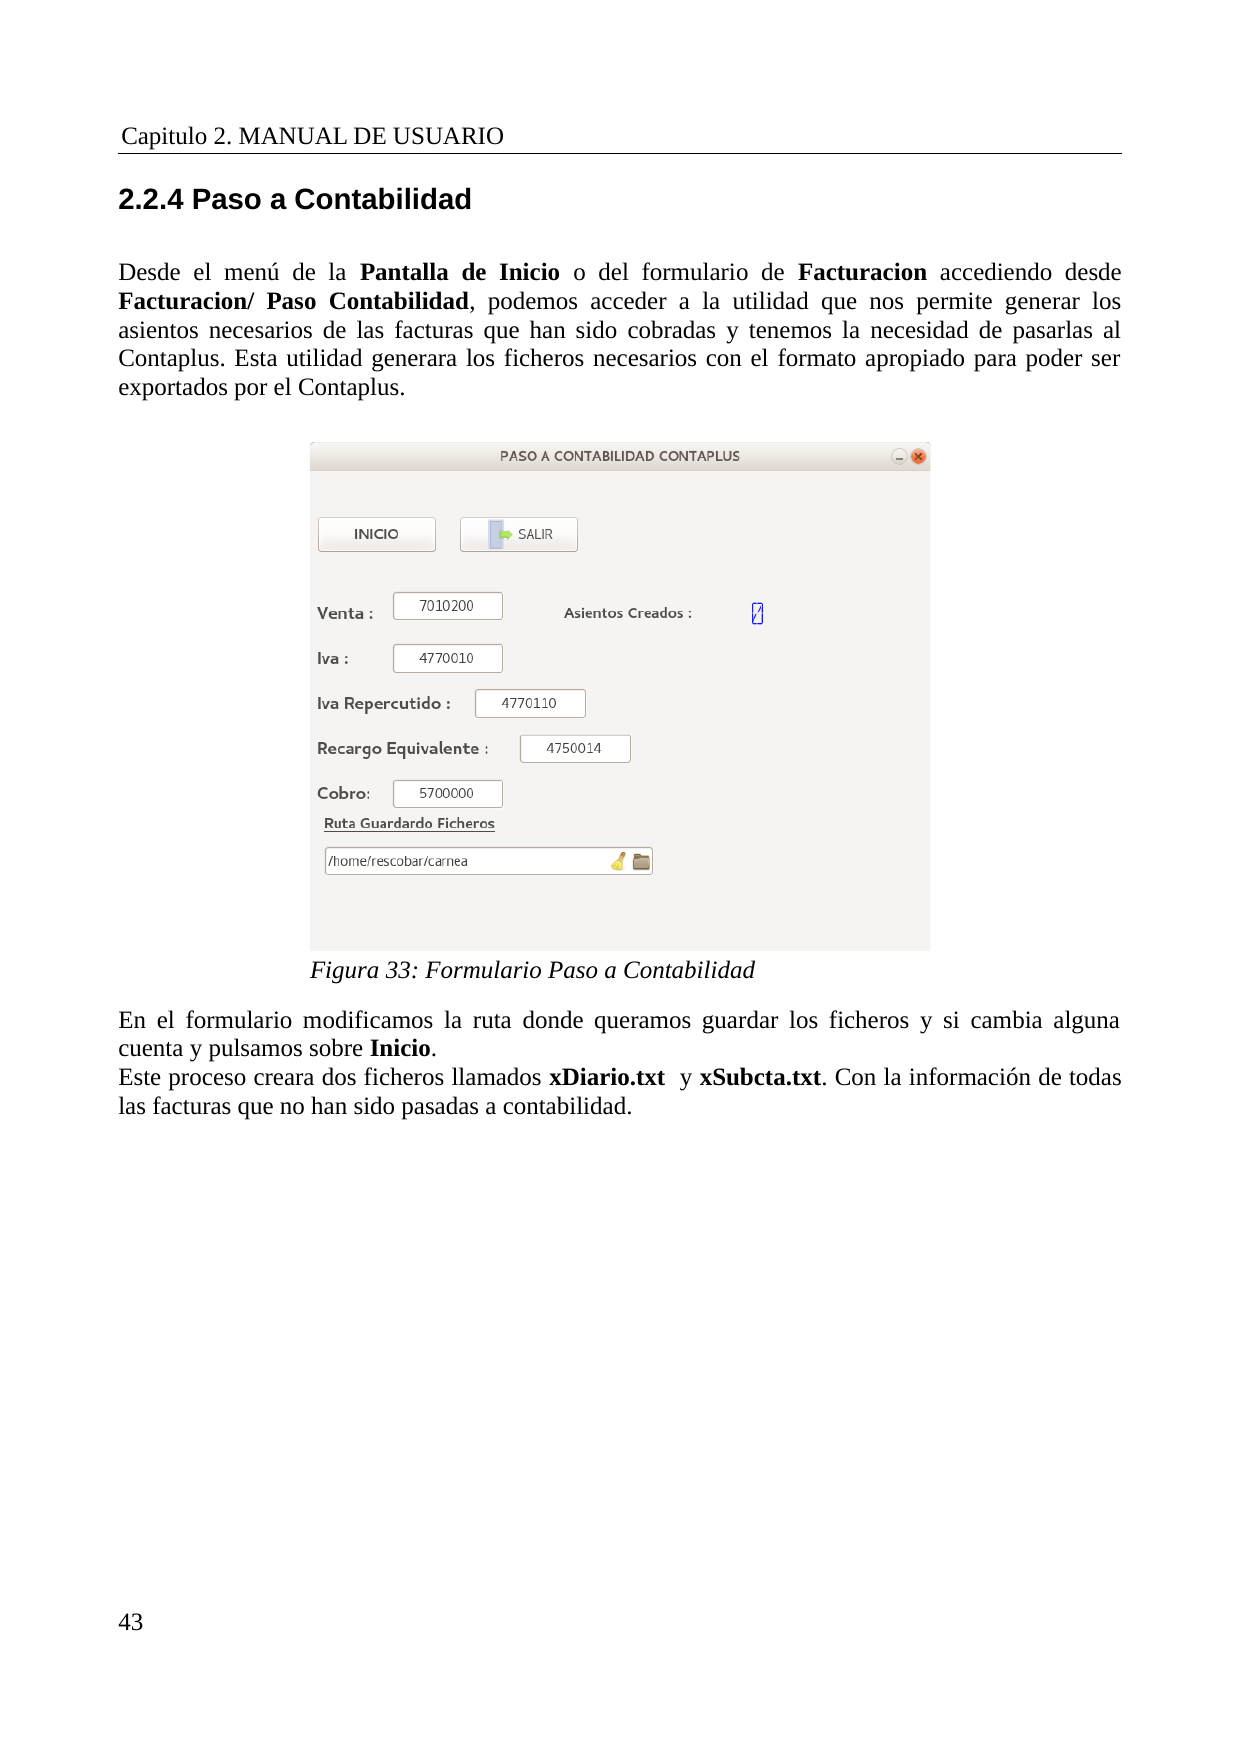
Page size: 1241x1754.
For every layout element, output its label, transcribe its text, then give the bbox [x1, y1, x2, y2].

picture [309, 442, 931, 951]
text Este proceso creara dos ficheros llamados xDiario.txt y xSubcta.txt. Con la información de todas las facturas que no han sido pasadas a contabilidad. [118, 1062, 1122, 1120]
text En el formulario modificamos la ruta donde queramos guardar los ficheros y si cambia alguna cuenta y pulsamos sobre Inicio. [118, 1005, 1122, 1062]
text Figura 33: Formulario Paso a Contabilidad [310, 951, 930, 984]
subtitle 2.2.4 Paso a Contabilidad [118, 182, 1122, 216]
text Desde el menú de la Pantalla de Inicio o del formulario de Facturacion accediendo desde Facturacion/ Paso Contabilidad, podemos acceder a la utilidad que nos permite generar los asientos necesarios de las facturas que han sido cobradas y tenemos la necesidad de pasarlas al Contaplus. Esta utilidad generara los ficheros necesarios con el formato apropiado para poder ser exportados por el Contaplus. [118, 257, 1122, 401]
